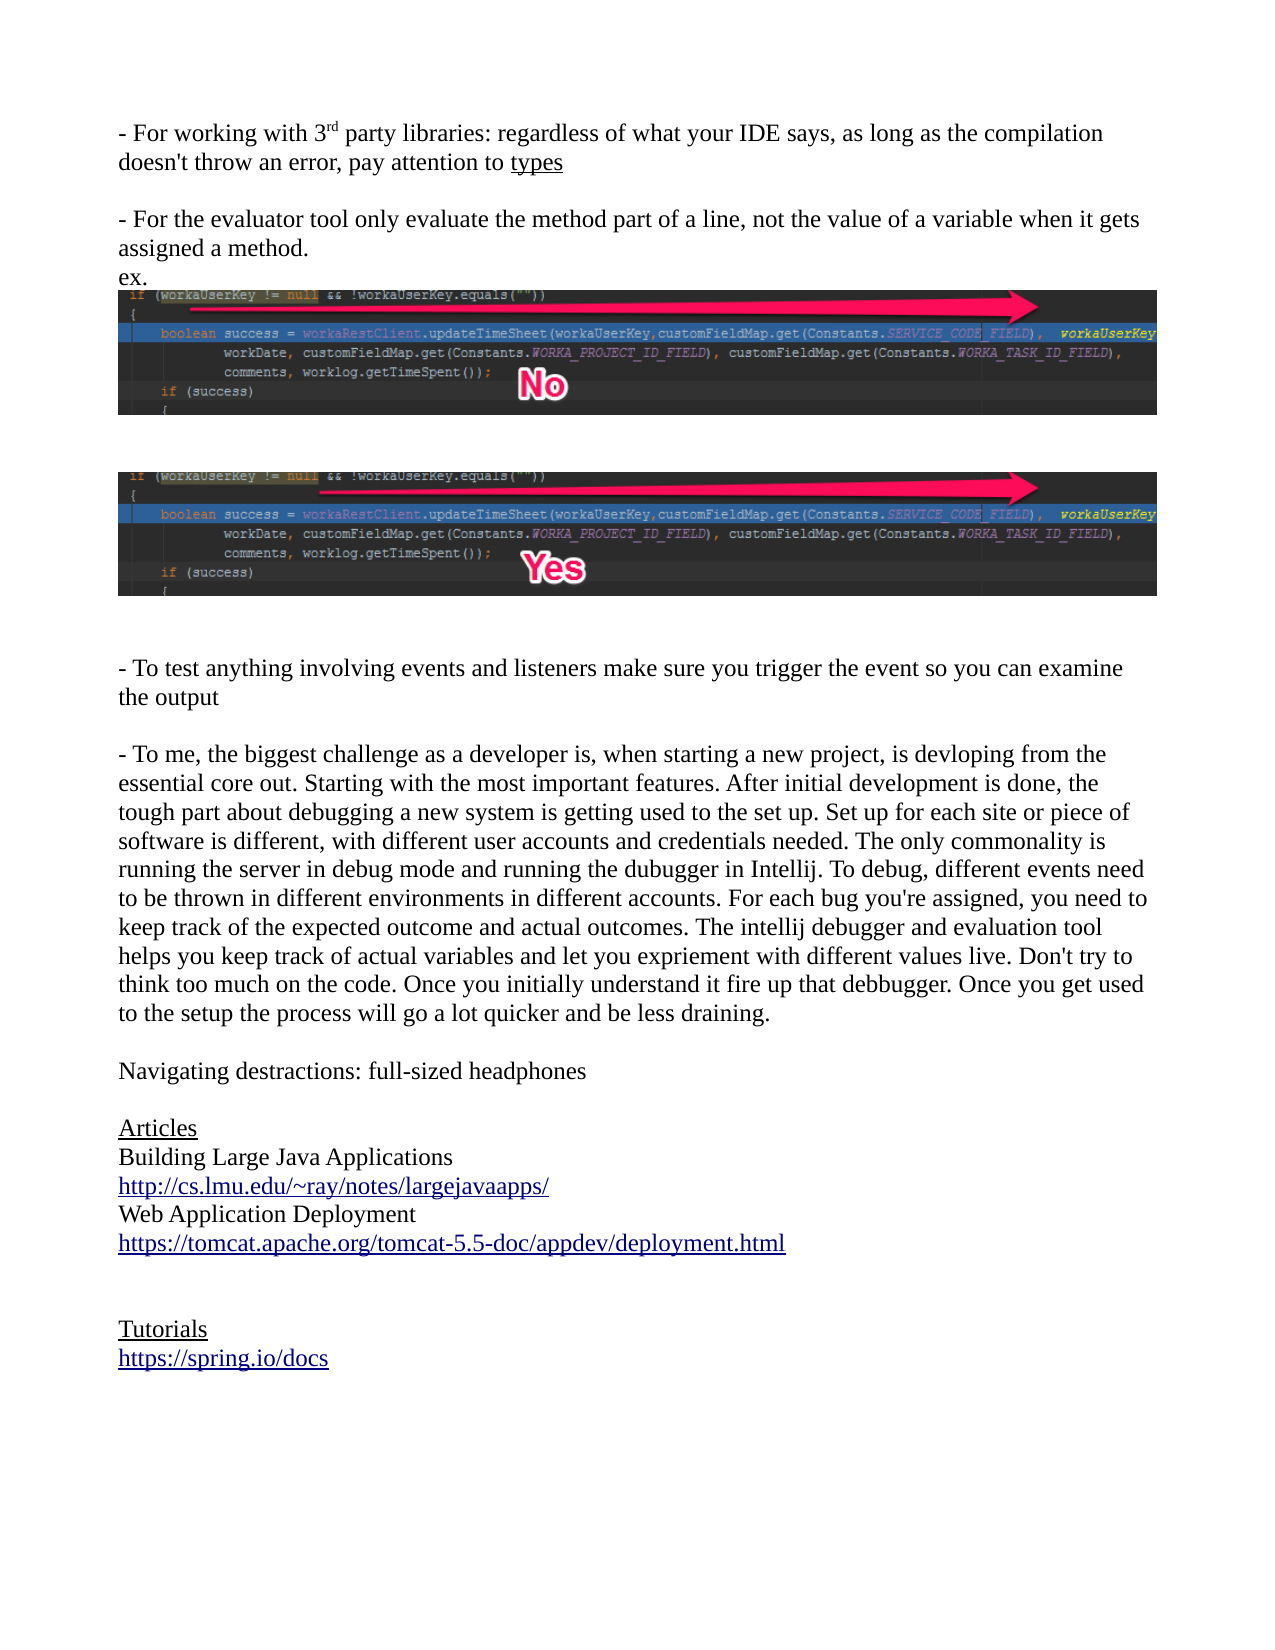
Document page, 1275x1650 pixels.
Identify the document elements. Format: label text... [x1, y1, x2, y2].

text - For the evaluator tool only evaluate the method part of a line, not the value of a variable when it gets assigned a method. [118, 204, 1157, 262]
text ex. [118, 262, 1157, 290]
text https://tomcat.apache.org/tomcat-5.5-doc/appdev/deployment.html [118, 1228, 1157, 1257]
text Navigating destractions: full-sized headphones [118, 1056, 1157, 1084]
text Articles [118, 1113, 1157, 1142]
text Web Application Deployment [118, 1199, 1157, 1228]
text Building Large Java Applications [118, 1142, 1157, 1171]
text - To me, the biggest challenge as a developer is, when starting a new project, is devloping from the essential core out. Starting with the most important features. After initial development is done, the tough part about debugging a new system is getting used to the set up. Set up for each site or piece of software is different, with different user accounts and credentials needed. The only commonality is running the server in debug mode and running the dubugger in Intellij. To debug, different events need to be thrown in different environments in different accounts. For each bug you're assigned, you need to keep track of the expected outcome and actual outcomes. The intellij debugger and evaluation tool helps you keep track of actual variables and let you expriement with different values live. Don't try to think too much on the code. Once you initially understand it fire up that debbugger. Once you get used to the setup the process will go a lot quicker and be less draining. [118, 739, 1157, 1027]
picture [118, 472, 1157, 596]
text - For working with 3rd party libraries: regardless of what your IDE says, as long as the compilation doesn't throw an error, pay attention to types [118, 118, 1157, 176]
text Tutorials [118, 1314, 1157, 1343]
text https://spring.io/docs [118, 1343, 1157, 1372]
text http://cs.lmu.edu/~ray/notes/largejavaapps/ [118, 1171, 1157, 1199]
picture [118, 290, 1157, 415]
text - To test anything involving events and listeners make sure you trigger the event so you can examine the output [118, 653, 1157, 711]
